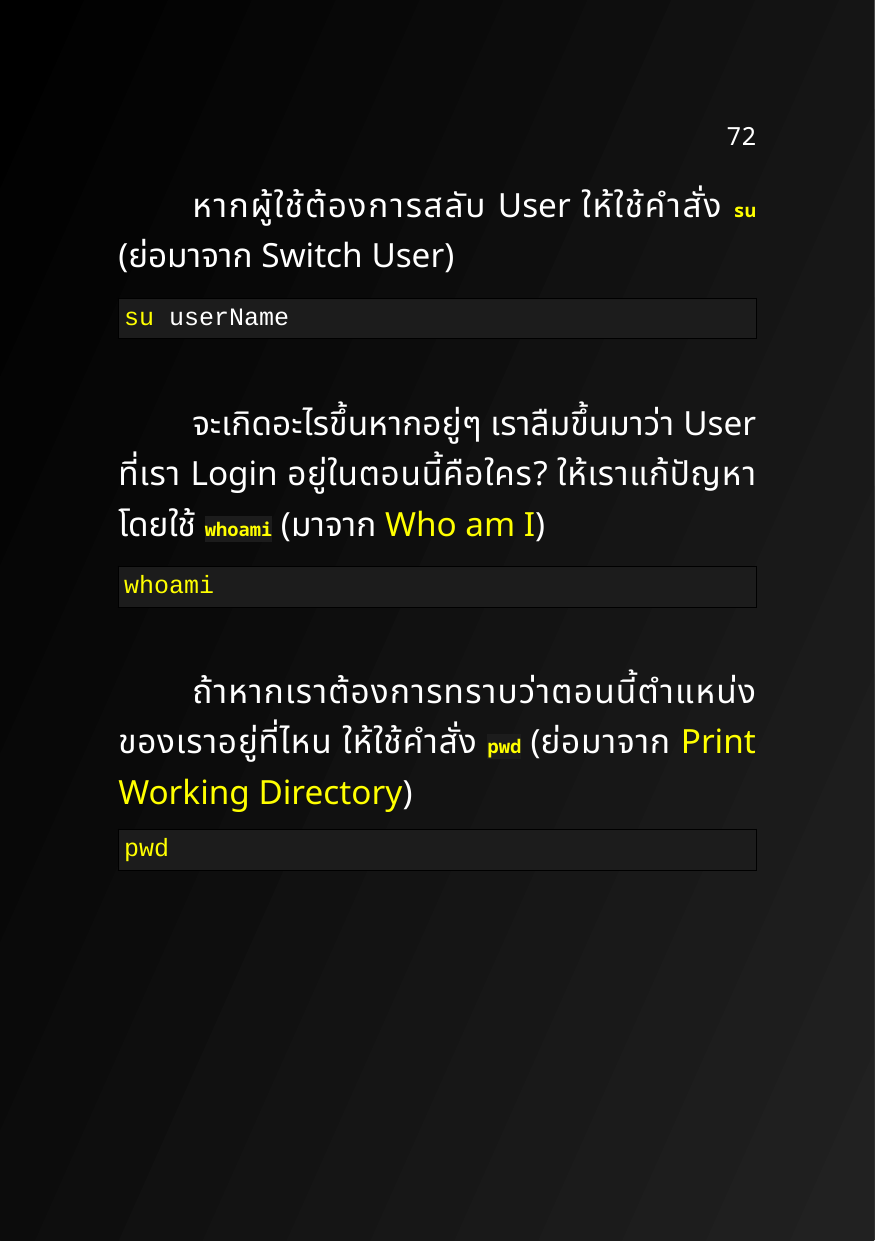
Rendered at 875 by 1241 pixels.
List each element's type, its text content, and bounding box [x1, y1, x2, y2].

text จะเกิดอะไรขึ้นหากอยู่ๆ เราลืมขึ้นมาว่า User ที่เรา Login อยู่ในตอนนี้คือใคร? ให้เราแก้ปัญหาโดยใช้ whoami (มาจาก Who am I) [118, 399, 756, 551]
table_header su userName [119, 299, 756, 338]
table_header pwd [119, 830, 756, 870]
text หากผู้ใช้ต้องการสลับ User ให้ใช้คำสั่ง su (ย่อมาจาก Switch User) [118, 182, 756, 283]
text ถ้าหากเราต้องการทราบว่าตอนนี้ตำแหน่งของเราอยู่ที่ไหน ให้ใช้คำสั่ง pwd (ย่อมาจาก Print Working Directory) [118, 668, 756, 814]
table_header whoami [119, 567, 756, 607]
